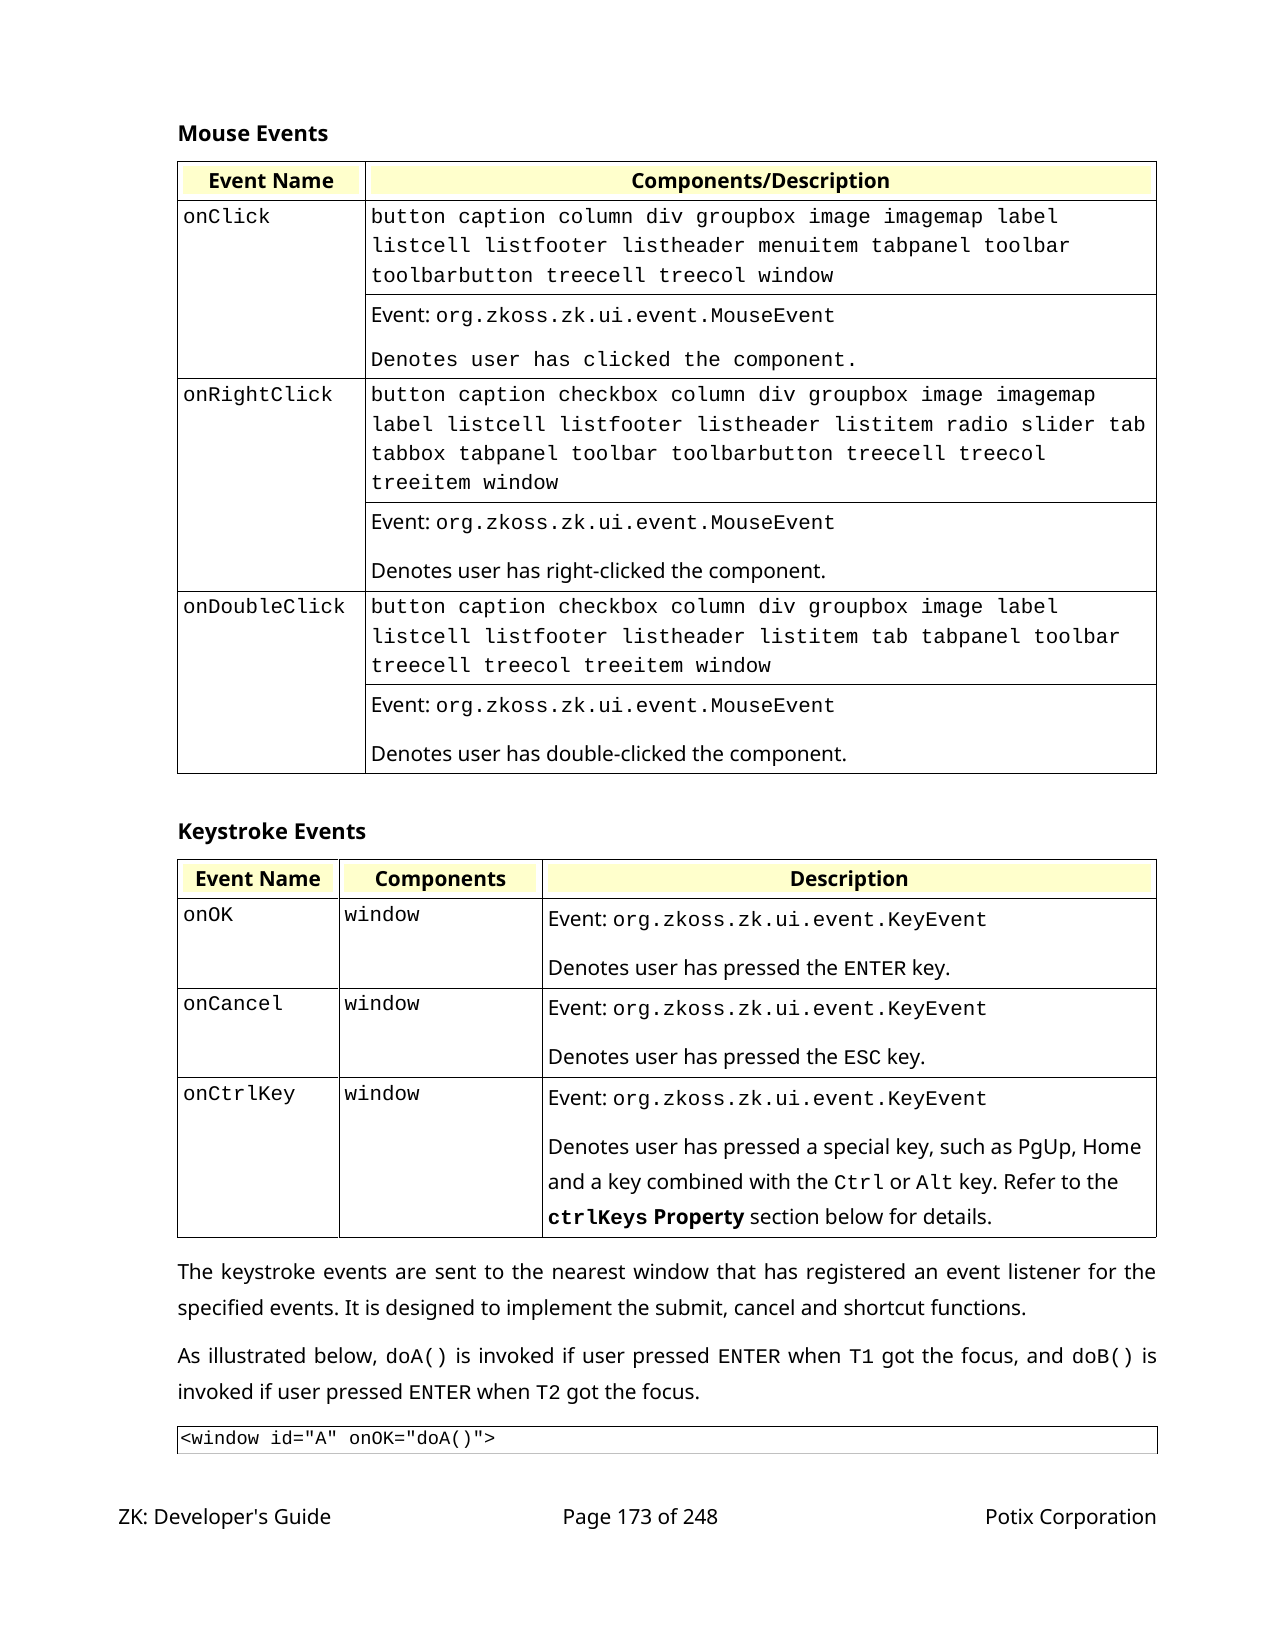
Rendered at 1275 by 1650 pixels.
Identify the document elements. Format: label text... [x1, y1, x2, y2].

table_cell onDoubleClick [178, 592, 365, 773]
table_cell onOK [178, 899, 338, 988]
table_header button caption checkbox column div groupbox image label listcell listfooter listheader listitem tab tabpanel toolbar treecell treecol treeitem window [366, 592, 1156, 684]
text The keystroke events are sent to the nearest window that has registered an event listener for the specified events. It is designed to implement the submit, cancel and shortcut functions. [177, 1257, 1157, 1321]
table_header Components/Description [366, 162, 1156, 200]
table_cell onCancel [178, 989, 338, 1077]
table_cell Event: org.zkoss.zk.ui.event.MouseEvent Denotes user has double-clicked the component. [366, 685, 1156, 773]
text <window id="A" onOK="doA()"> [178, 1427, 1157, 1453]
table_cell window [340, 989, 542, 1077]
table_cell onCtrlKey [178, 1078, 338, 1237]
table_cell Event: org.zkoss.zk.ui.event.MouseEvent Denotes user has right-clicked the component. [366, 503, 1156, 591]
table_cell onClick [178, 201, 365, 378]
table_header Components [340, 860, 542, 898]
subtitle Mouse Events [177, 118, 1157, 148]
table_cell window [340, 899, 542, 988]
table_cell Event: org.zkoss.zk.ui.event.KeyEvent Denotes user has pressed the ESC key. [543, 989, 1156, 1077]
table_header Description [543, 860, 1156, 898]
table_cell Event: org.zkoss.zk.ui.event.KeyEvent Denotes user has pressed the ENTER key. [543, 899, 1156, 988]
table_header button caption column div groupbox image imagemap label listcell listfooter listheader menuitem tabpanel toolbar toolbarbutton treecell treecol window [366, 201, 1156, 294]
table_header button caption checkbox column div groupbox image imagemap label listcell listfooter listheader listitem radio slider tab tabbox tabpanel toolbar toolbarbutton treecell treecol treeitem window [366, 379, 1156, 502]
table_cell onRightClick [178, 379, 365, 591]
table_cell Event: org.zkoss.zk.ui.event.MouseEvent Denotes user has clicked the component. [366, 295, 1156, 378]
table_header Event Name [178, 860, 338, 898]
table_header Event Name [178, 162, 365, 200]
table_cell window [340, 1078, 542, 1237]
table_cell Event: org.zkoss.zk.ui.event.KeyEvent Denotes user has pressed a special key, such as PgUp, Home and a key combined with the Ctrl or Alt key. Refer to the ctrlKeys Property section below for details. [543, 1078, 1156, 1237]
subtitle Keystroke Events [177, 816, 1157, 846]
text As illustrated below, doA() is invoked if user pressed ENTER when T1 got the focus, and doB() is invoked if user pressed ENTER when T2 got the focus. [177, 1342, 1157, 1406]
